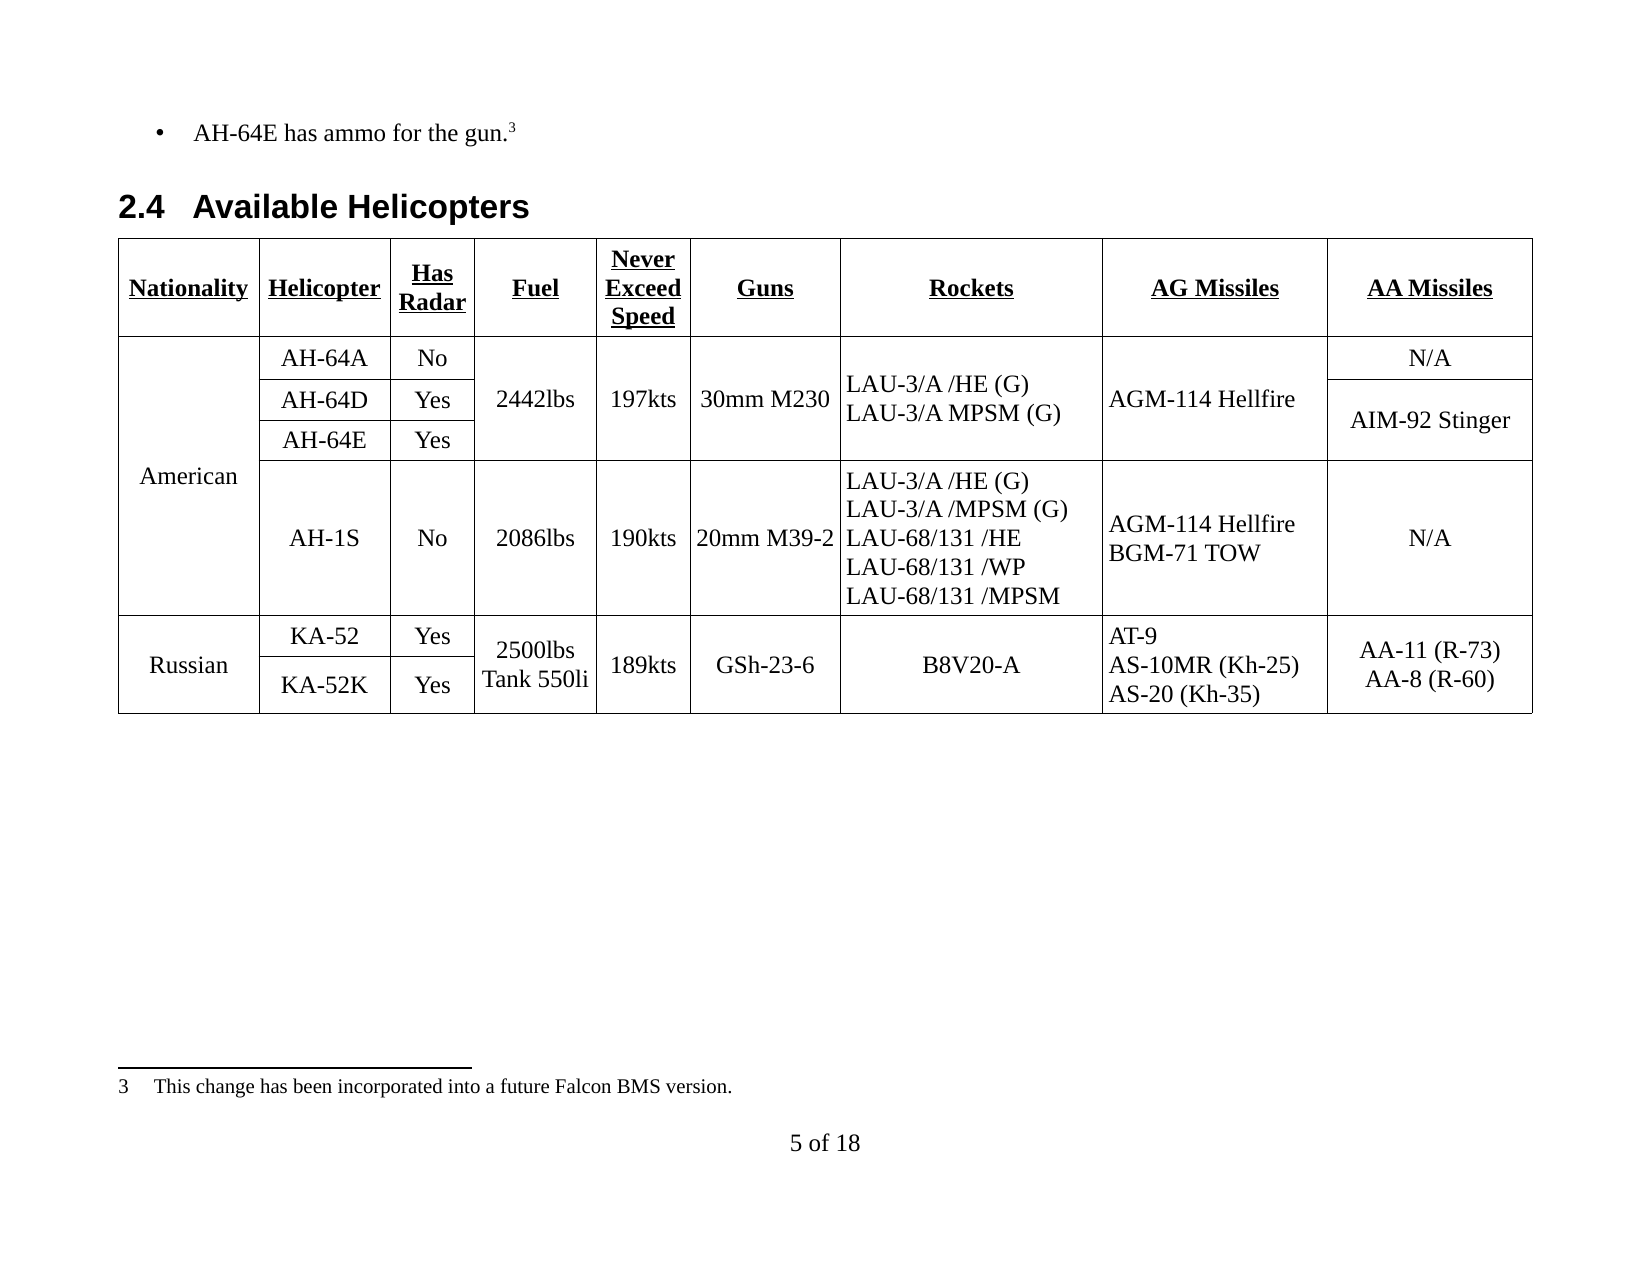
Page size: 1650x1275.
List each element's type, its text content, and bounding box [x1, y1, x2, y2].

table_cell N/A [1328, 337, 1532, 379]
table_header Fuel [475, 239, 596, 336]
table_cell AH-64A [260, 337, 390, 379]
table_cell Russian [119, 616, 259, 713]
table_cell AGM-114 Hellfire [1103, 337, 1327, 460]
table_cell GSh-23-6 [691, 616, 840, 713]
table_cell 190kts [597, 461, 690, 615]
table_header Never Exceed Speed [597, 239, 690, 336]
table_cell AIM-92 Stinger [1328, 380, 1532, 460]
table_cell AGM-114 Hellfire BGM-71 TOW [1103, 461, 1327, 615]
table_cell KA-52K [260, 657, 390, 713]
table_header Helicopter [260, 239, 390, 336]
table_header AG Missiles [1103, 239, 1327, 336]
table_cell 189kts [597, 616, 690, 713]
table_cell B8V20-A [841, 616, 1102, 713]
table_cell AH-64D [260, 380, 390, 420]
table_header Has Radar [391, 239, 474, 336]
table_cell LAU-3/A /HE (G) LAU-3/A MPSM (G) [841, 337, 1102, 460]
subtitle Available Helicopters [118, 187, 1532, 226]
table_cell 2086lbs [475, 461, 596, 615]
table_cell Yes [391, 380, 474, 420]
table_cell 2500lbs Tank 550li [475, 616, 596, 713]
table_cell N/A [1328, 461, 1532, 615]
table_cell AH-64E [260, 421, 390, 460]
table_cell American [119, 337, 259, 615]
table_cell AH-1S [260, 461, 390, 615]
table_cell No [391, 461, 474, 615]
table_cell 2442lbs [475, 337, 596, 460]
table_header Nationality [119, 239, 259, 336]
table_cell Yes [391, 616, 474, 656]
table_cell No [391, 337, 474, 379]
table_header Rockets [841, 239, 1102, 336]
table_cell 20mm M39-2 [691, 461, 840, 615]
table_cell 30mm M230 [691, 337, 840, 460]
table_cell KA-52 [260, 616, 390, 656]
table_header Guns [691, 239, 840, 336]
table_cell AA-11 (R-73) AA-8 (R-60) [1328, 616, 1532, 713]
table_header AA Missiles [1328, 239, 1532, 336]
table_cell LAU-3/A /HE (G) LAU-3/A /MPSM (G) LAU-68/131 /HE LAU-68/131 /WP LAU-68/131 /MPSM [841, 461, 1102, 615]
table_cell Yes [391, 421, 474, 460]
table_cell AT-9 AS-10MR (Kh-25) AS-20 (Kh-35) [1103, 616, 1327, 713]
list AH-64E has ammo for the gun. [156, 118, 1532, 147]
table_cell Yes [391, 657, 474, 713]
list This change has been incorporated into a future Falcon BMS version. [118, 1074, 1532, 1098]
table_cell 197kts [597, 337, 690, 460]
